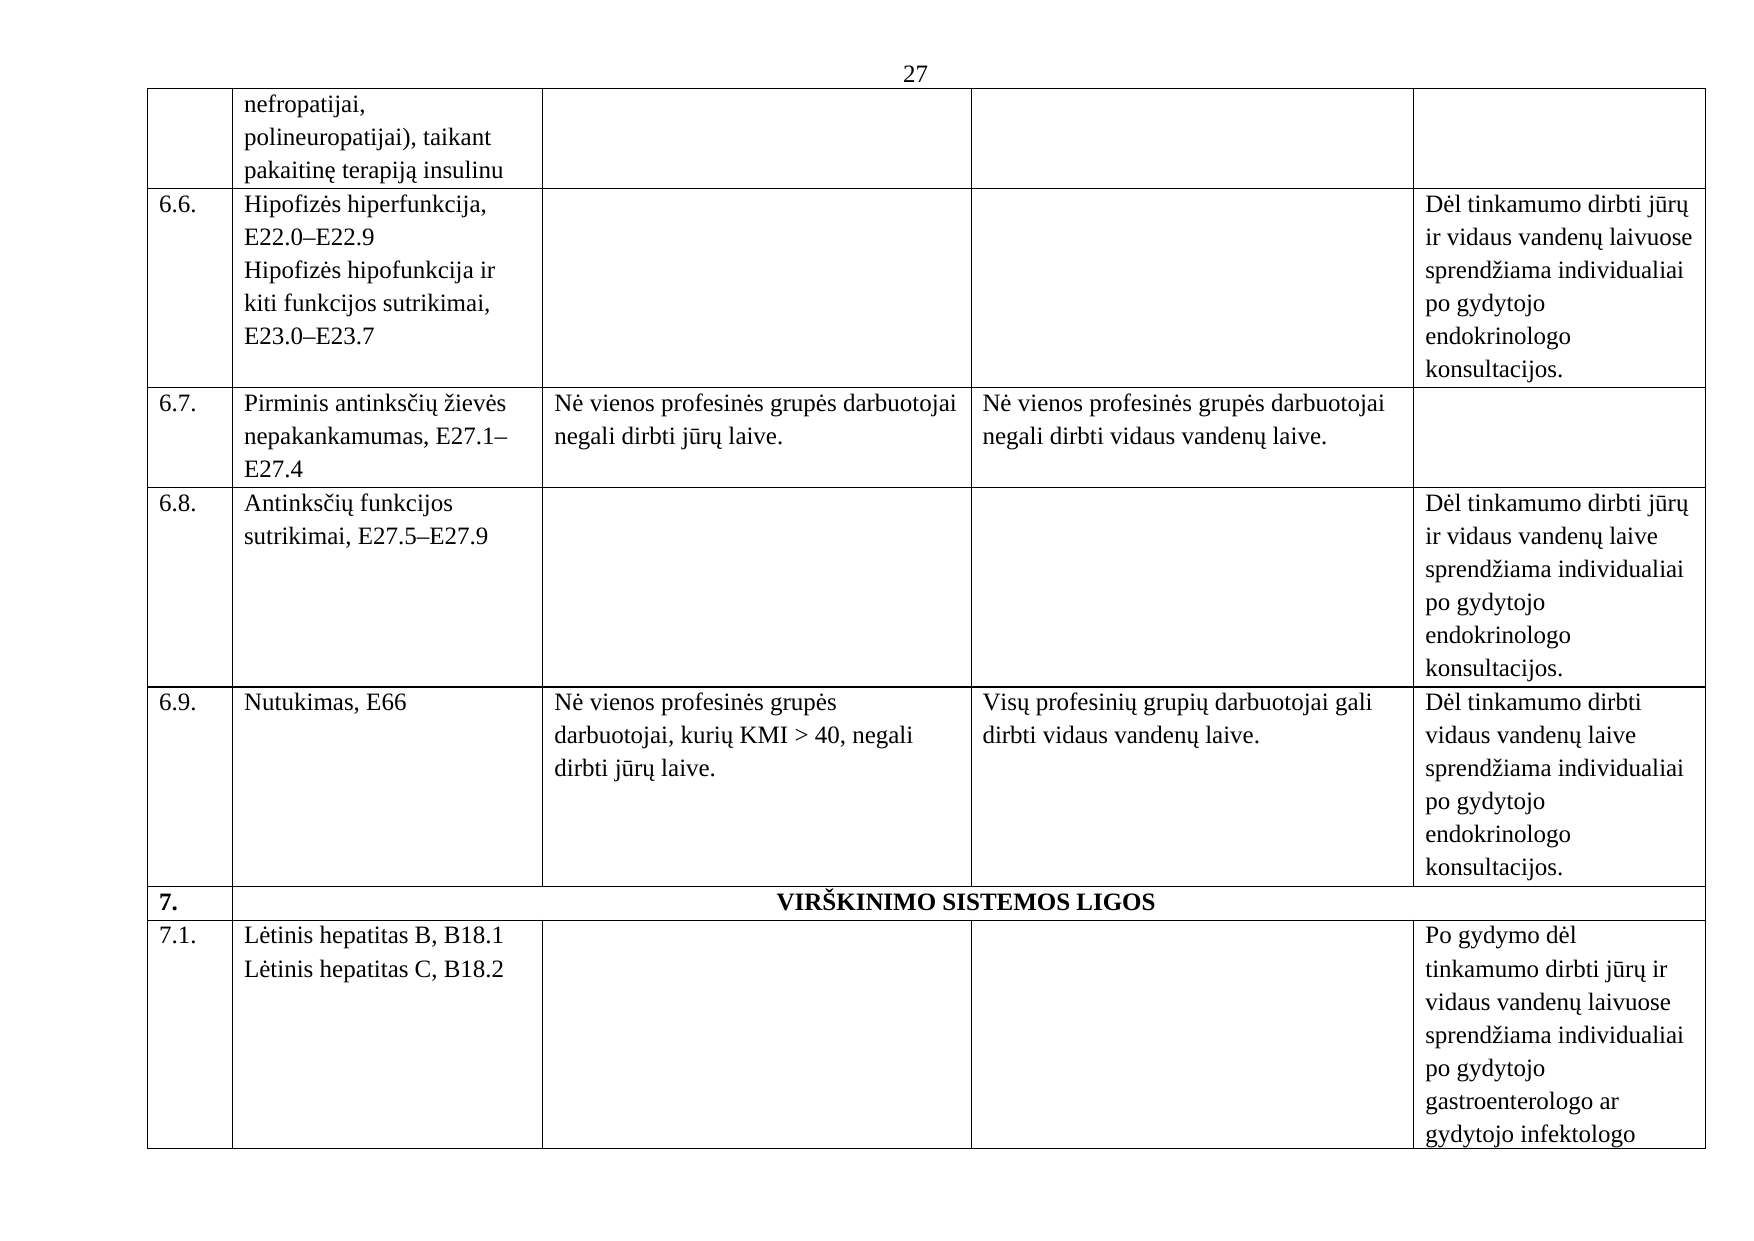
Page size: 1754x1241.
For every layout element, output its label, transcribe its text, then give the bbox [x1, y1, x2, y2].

table_cell [1414, 388, 1705, 487]
table_cell Dėl tinkamumo dirbti vidaus vandenų laive sprendžiama individualiai po gydytojo endokrinologo konsultacijos. [1414, 688, 1705, 886]
table_cell [148, 89, 232, 188]
table_cell 7. [148, 887, 232, 919]
table_cell 7.1. [148, 921, 232, 1147]
table_cell Nė vienos profesinės grupės darbuotojai negali dirbti jūrų laive. [543, 388, 971, 487]
table_cell [1414, 89, 1705, 188]
table_cell [543, 488, 971, 686]
table_cell [972, 189, 1413, 387]
table_cell 6.7. [148, 388, 232, 487]
table_cell Dėl tinkamumo dirbti jūrų ir vidaus vandenų laivuose sprendžiama individualiai po gydytojo endokrinologo konsultacijos. [1414, 189, 1705, 387]
table_cell Antinksčių funkcijos sutrikimai, E27.5–E27.9 [233, 488, 542, 686]
table_cell Po gydymo dėl tinkamumo dirbti jūrų ir vidaus vandenų laivuose sprendžiama individualiai po gydytojo gastroenterologo ar gydytojo infektologo [1414, 921, 1705, 1147]
table_cell Nutukimas, E66 [233, 688, 542, 886]
table_cell Nė vienos profesinės grupės darbuotojai, kurių KMI > 40, negali dirbti jūrų laive. [543, 688, 971, 886]
table_cell 6.9. [148, 688, 232, 886]
table_cell [543, 89, 971, 188]
table_cell Nė vienos profesinės grupės darbuotojai negali dirbti vidaus vandenų laive. [972, 388, 1413, 487]
table_cell Hipofizės hiperfunkcija, E22.0–E22.9 Hipofizės hipofunkcija ir kiti funkcijos sutrikimai, E23.0–E23.7 [233, 189, 542, 387]
table_cell [972, 921, 1413, 1147]
table_cell Dėl tinkamumo dirbti jūrų ir vidaus vandenų laive sprendžiama individualiai po gydytojo endokrinologo konsultacijos. [1414, 488, 1705, 686]
table_cell [543, 921, 971, 1147]
table_cell VIRŠKINIMO SISTEMOS LIGOS [233, 887, 1705, 919]
table_cell [972, 89, 1413, 188]
table_cell Pirminis antinksčių žievės nepakankamumas, E27.1–E27.4 [233, 388, 542, 487]
table_cell [972, 488, 1413, 686]
table_cell Visų profesinių grupių darbuotojai gali dirbti vidaus vandenų laive. [972, 688, 1413, 886]
table_cell [543, 189, 971, 387]
table_cell 6.6. [148, 189, 232, 387]
table_cell 6.8. [148, 488, 232, 686]
table_cell nefropatijai, polineuropatijai), taikant pakaitinę terapiją insulinu [233, 89, 542, 188]
table_cell Lėtinis hepatitas B, B18.1 Lėtinis hepatitas C, B18.2 [233, 921, 542, 1147]
